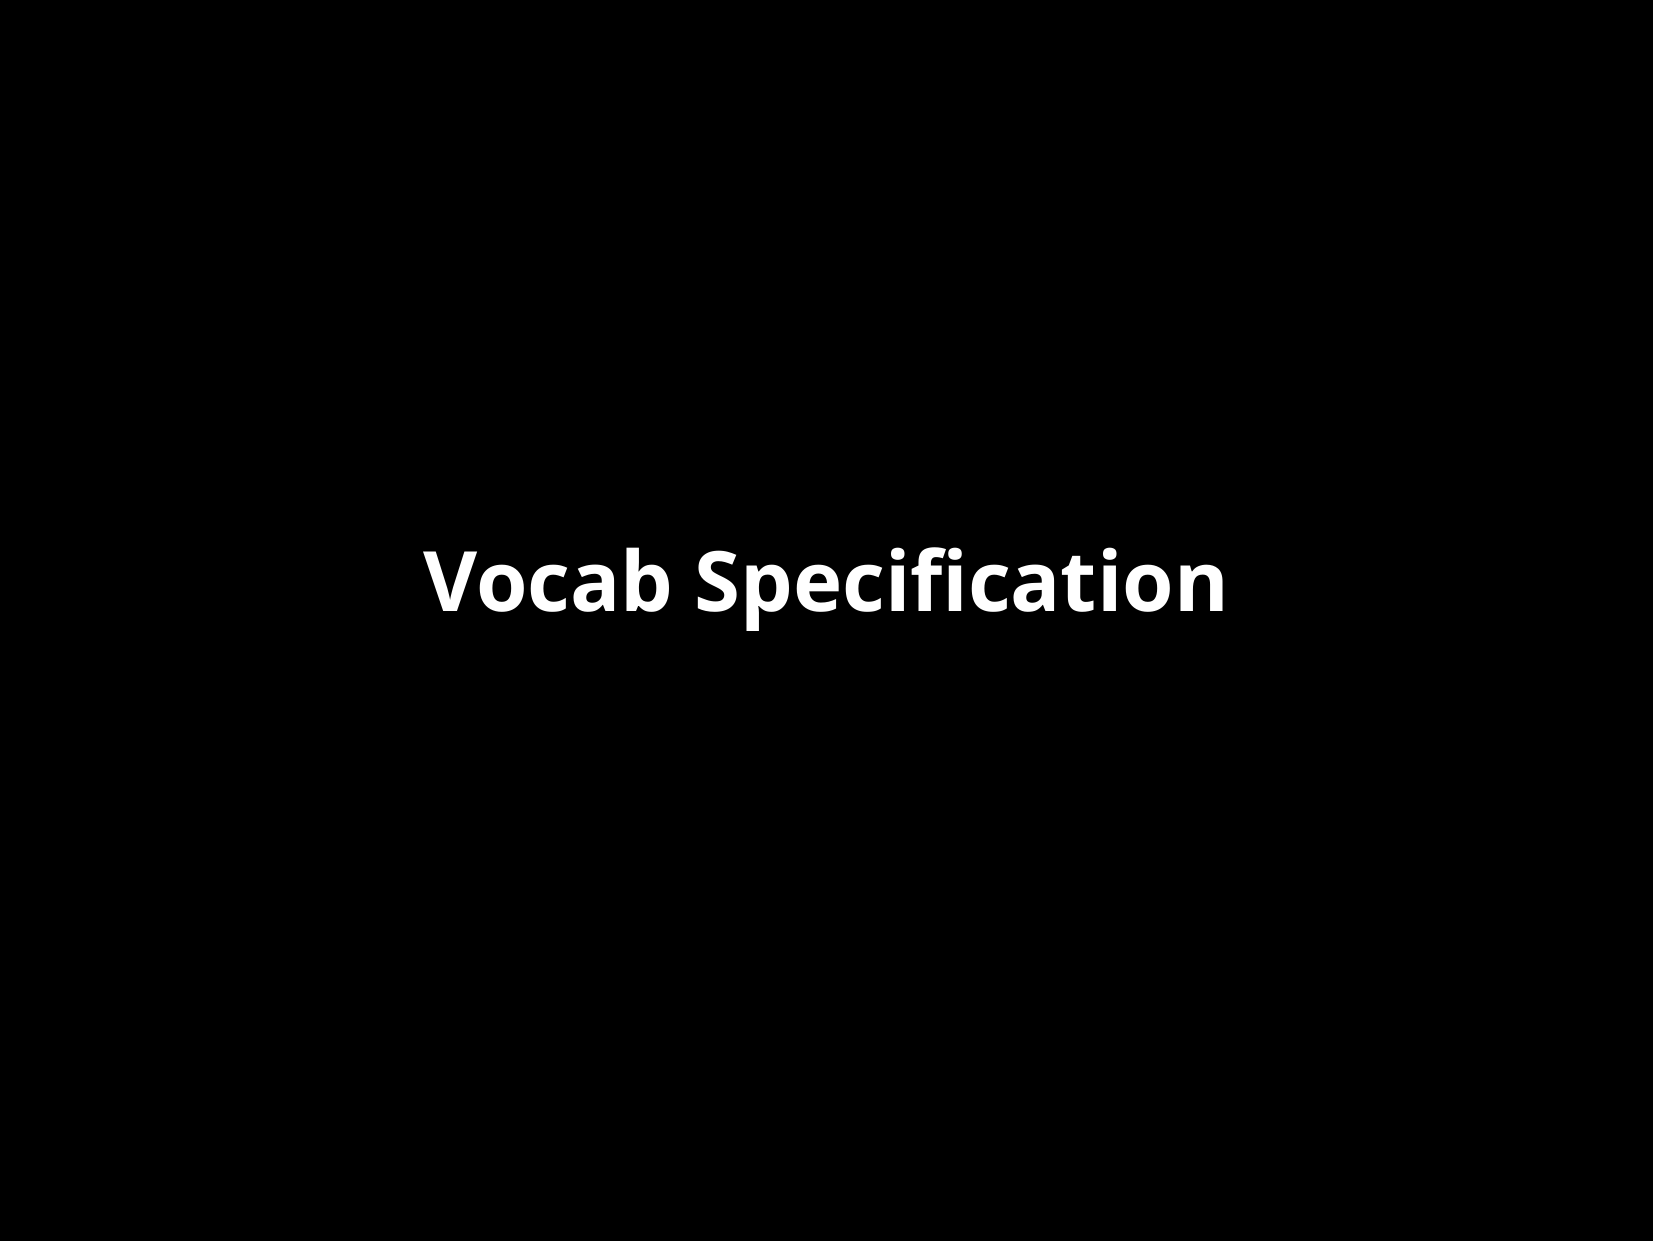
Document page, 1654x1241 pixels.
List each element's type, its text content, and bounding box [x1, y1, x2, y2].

subtitle Vocab Specification [82, 49, 1571, 1109]
